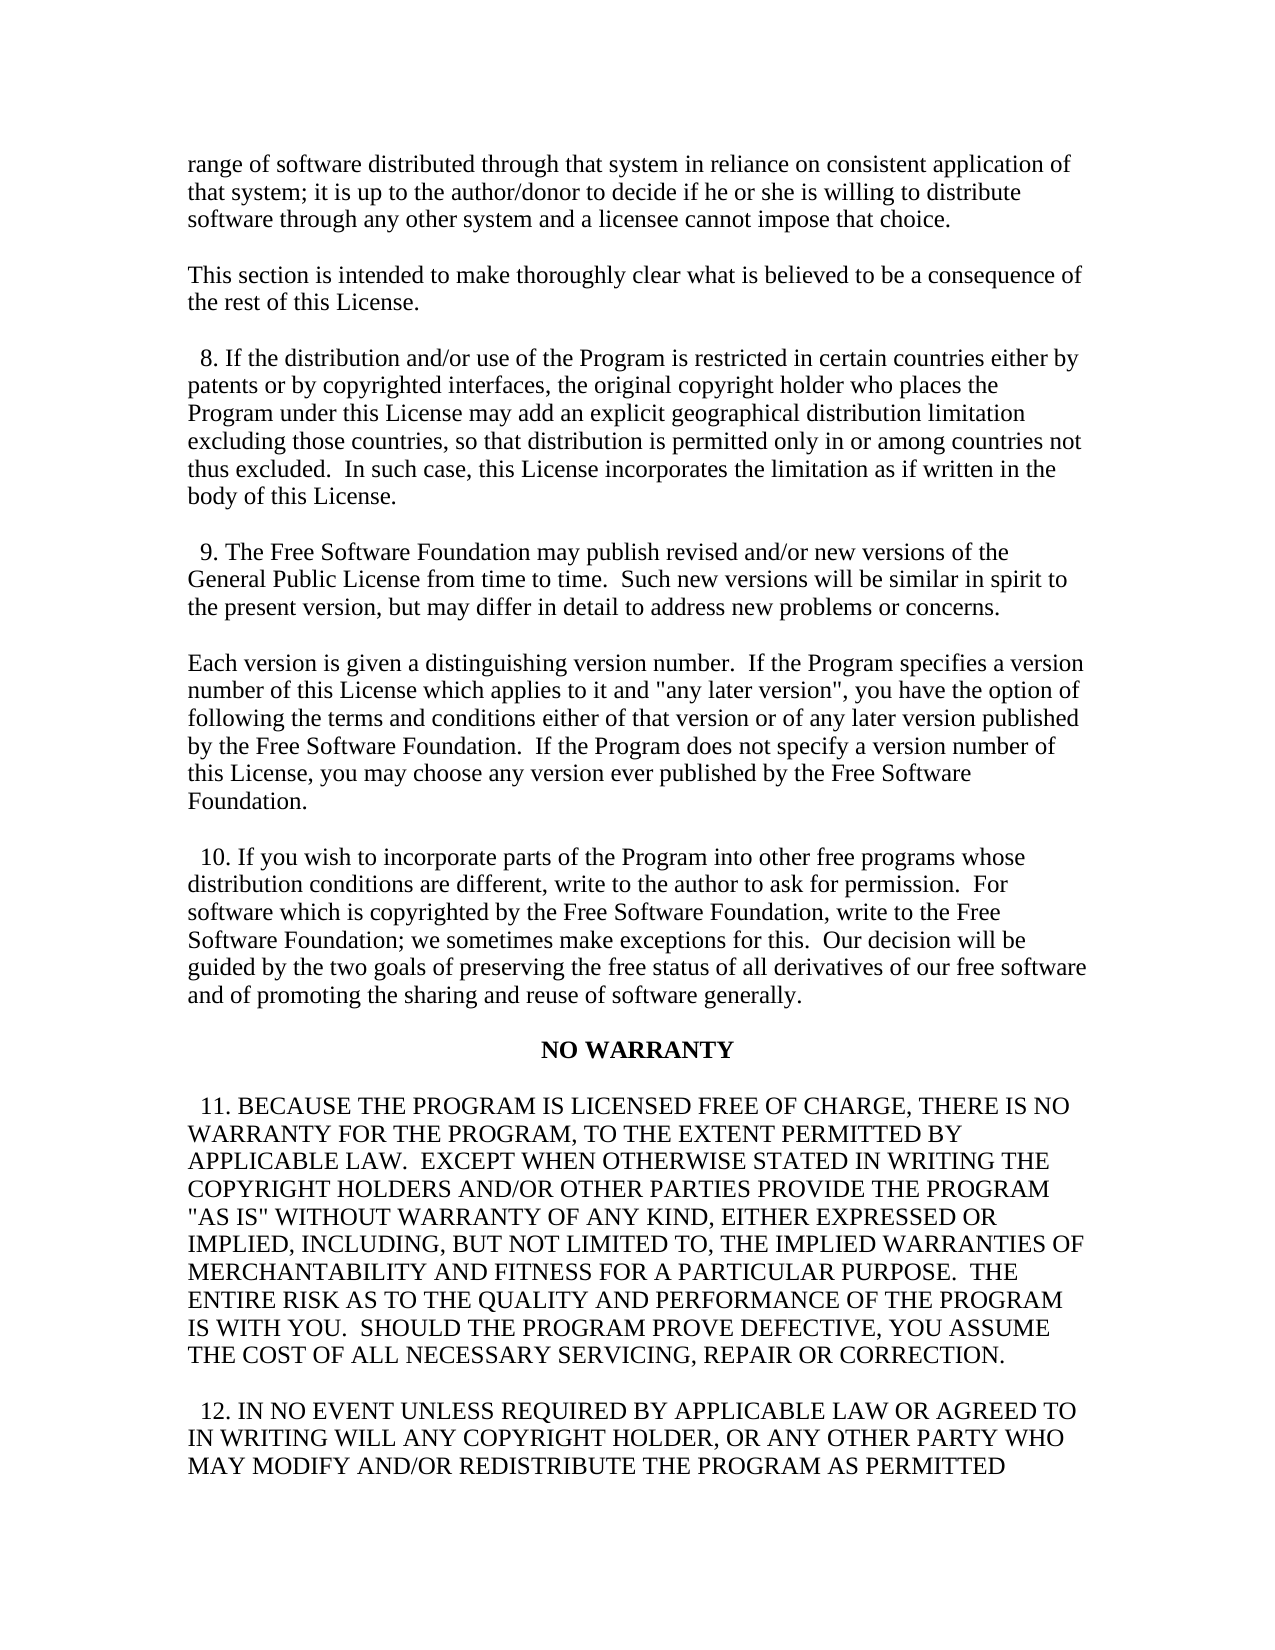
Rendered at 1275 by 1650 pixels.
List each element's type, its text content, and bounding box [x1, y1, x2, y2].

text MERCHANTABILITY AND FITNESS FOR A PARTICULAR PURPOSE. THE ENTIRE RISK AS TO THE QUALITY AND PERFORMANCE OF THE PROGRAM IS WITH YOU. SHOULD THE PROGRAM PROVE DEFECTIVE, YOU ASSUME THE COST OF ALL NECESSARY SERVICING, REPAIR OR CORRECTION. [187, 1258, 1087, 1369]
text 10. If you wish to incorporate parts of the Program into other free programs whose distribution conditions are different, write to the author to ask for permission. For software which is copyrighted by the Free Software Foundation, write to the Free Software Foundation; we sometimes make exceptions for this. Our decision will be guided by the two goals of preserving the free status of all derivatives of our free software and of promoting the sharing and reuse of software generally. [187, 843, 1087, 1009]
text 11. BECAUSE THE PROGRAM IS LICENSED FREE OF CHARGE, THERE IS NO WARRANTY FOR THE PROGRAM, TO THE EXTENT PERMITTED BY APPLICABLE LAW. EXCEPT WHEN OTHERWISE STATED IN WRITING THE COPYRIGHT HOLDERS AND/OR OTHER PARTIES PROVIDE THE PROGRAM "AS IS" WITHOUT WARRANTY OF ANY KIND, EITHER EXPRESSED OR IMPLIED, INCLUDING, BUT NOT LIMITED TO, THE IMPLIED WARRANTIES OF [187, 1092, 1087, 1258]
text this License, you may choose any version ever published by the Free Software Foundation. [187, 759, 1087, 815]
text 12. IN NO EVENT UNLESS REQUIRED BY APPLICABLE LAW OR AGREED TO IN WRITING WILL ANY COPYRIGHT HOLDER, OR ANY OTHER PARTY WHO MAY MODIFY AND/OR REDISTRIBUTE THE PROGRAM AS PERMITTED [187, 1397, 1087, 1480]
text NO WARRANTY [187, 1037, 1087, 1064]
text Each version is given a distinguishing version number. If the Program specifies a version number of this License which applies to it and "any later version", you have the option of following the terms and conditions either of that version or of any later version published by the Free Software Foundation. If the Program does not specify a version number of [187, 649, 1087, 759]
text 8. If the distribution and/or use of the Program is restricted in certain countries either by patents or by copyrighted interfaces, the original copyright holder who places the Program under this License may add an explicit geographical distribution limitation excluding those countries, so that distribution is permitted only in or among countries not thus excluded. In such case, this License incorporates the limitation as if written in the body of this License. [187, 344, 1087, 510]
text range of software distributed through that system in reliance on consistent application of that system; it is up to the author/donor to decide if he or she is willing to distribute software through any other system and a licensee cannot impose that choice. [187, 150, 1087, 233]
text This section is intended to make thoroughly clear what is believed to be a consequence of the rest of this License. [187, 261, 1087, 316]
text 9. The Free Software Foundation may publish revised and/or new versions of the General Public License from time to time. Such new versions will be similar in spirit to the present version, but may differ in detail to address new problems or concerns. [187, 538, 1087, 621]
